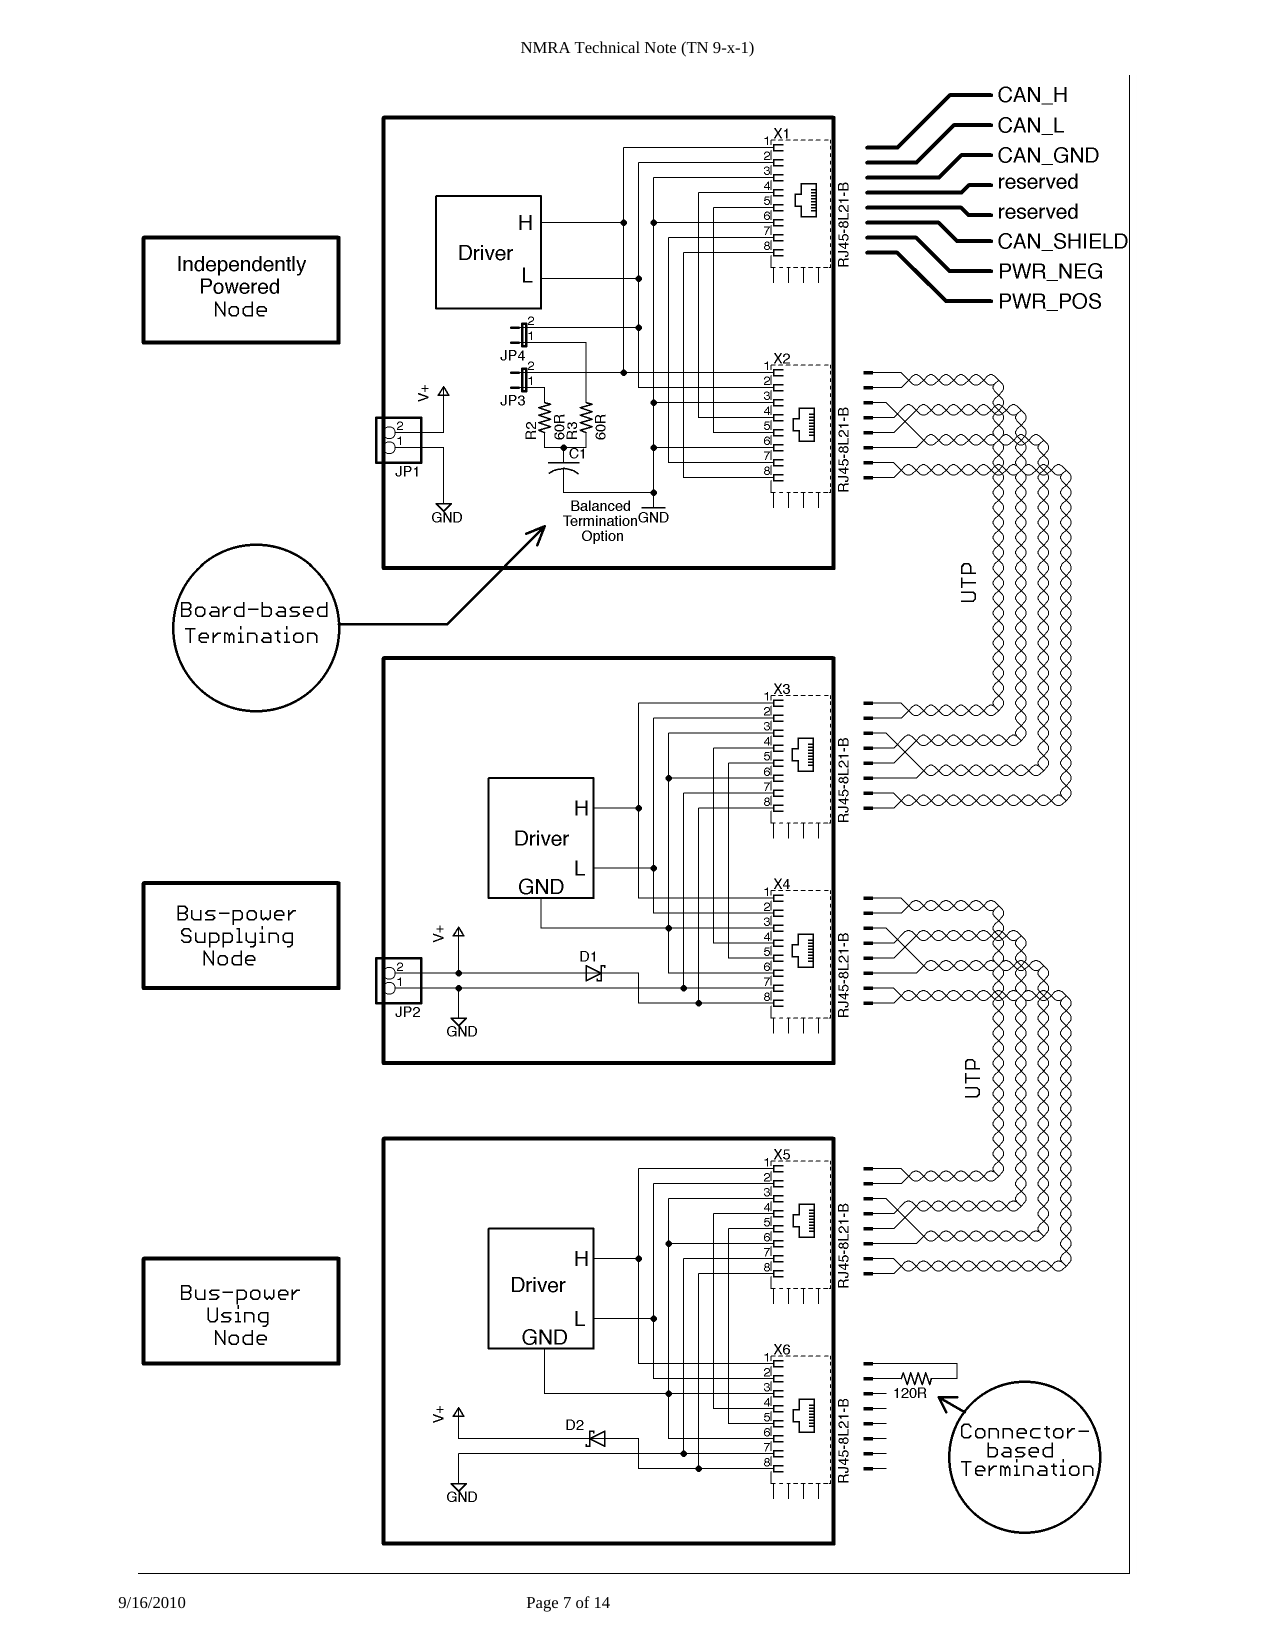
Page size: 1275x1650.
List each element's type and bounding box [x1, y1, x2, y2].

picture [138, 75, 1137, 1575]
